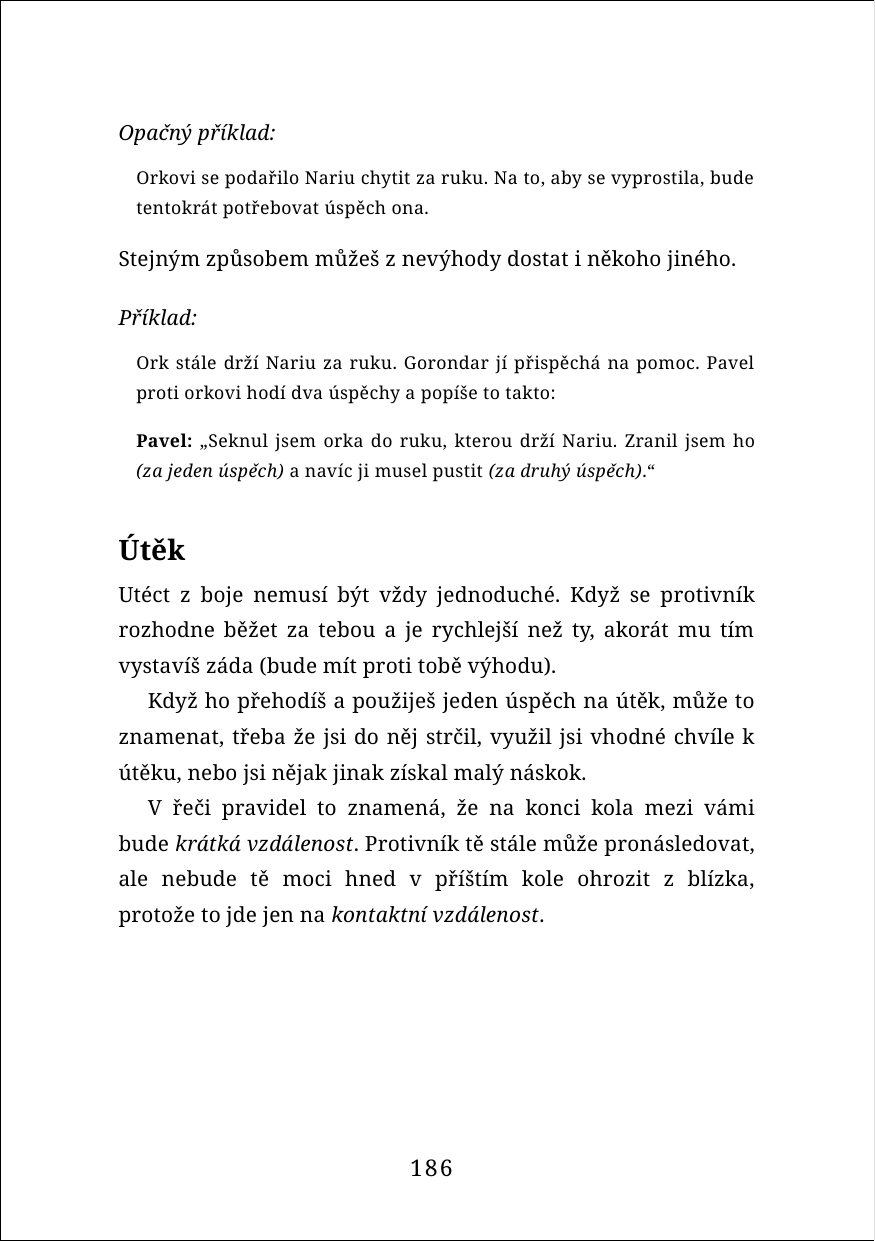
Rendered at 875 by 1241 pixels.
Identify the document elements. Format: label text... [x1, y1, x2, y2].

text Orkovi se podařilo Nariu chytit za ruku. Na to, aby se vyprostila, bude tentokrát potřebovat úspěch ona. [136, 166, 756, 220]
subtitle Útěk [118, 530, 756, 568]
text Stejným způsobem můžeš z nevýhody dostat i někoho jiného. [118, 244, 756, 272]
text Příklad: [118, 303, 756, 331]
text Ork stále drží Nariu za ruku. Gorondar jí přispěchá na pomoc. Pavel proti orkovi hodí dva úspěchy a popíše to takto: [136, 350, 756, 404]
text Utéct z boje nemusí být vždy jednoduché. Když se protivník rozhodne běžet za tebou a je rychlejší než ty, akorát mu tím vystavíš záda (bude mít proti tobě výhodu). Když ho přehodíš a použiješ jeden úspěch na útěk, může to znamenat, třeba že jsi do něj strčil, využil jsi vhodné chvíle k útěku, nebo jsi nějak jinak získal malý náskok. V řeči pravidel to znamená, že na konci kola mezi vámi bude krátká vzdálenost. Protivník tě stále může pronásledovat, ale nebude tě moci hned v příštím kole ohrozit z blízka, protože to jde jen na kontaktní vzdálenost. [118, 580, 756, 928]
text Opačný příklad: [118, 118, 756, 147]
text Pavel: „Seknul jsem orka do ruku, kterou drží Nariu. Zranil jsem ho (za jeden úspěch) a navíc ji musel pustit (za druhý úspěch).“ [136, 428, 756, 483]
